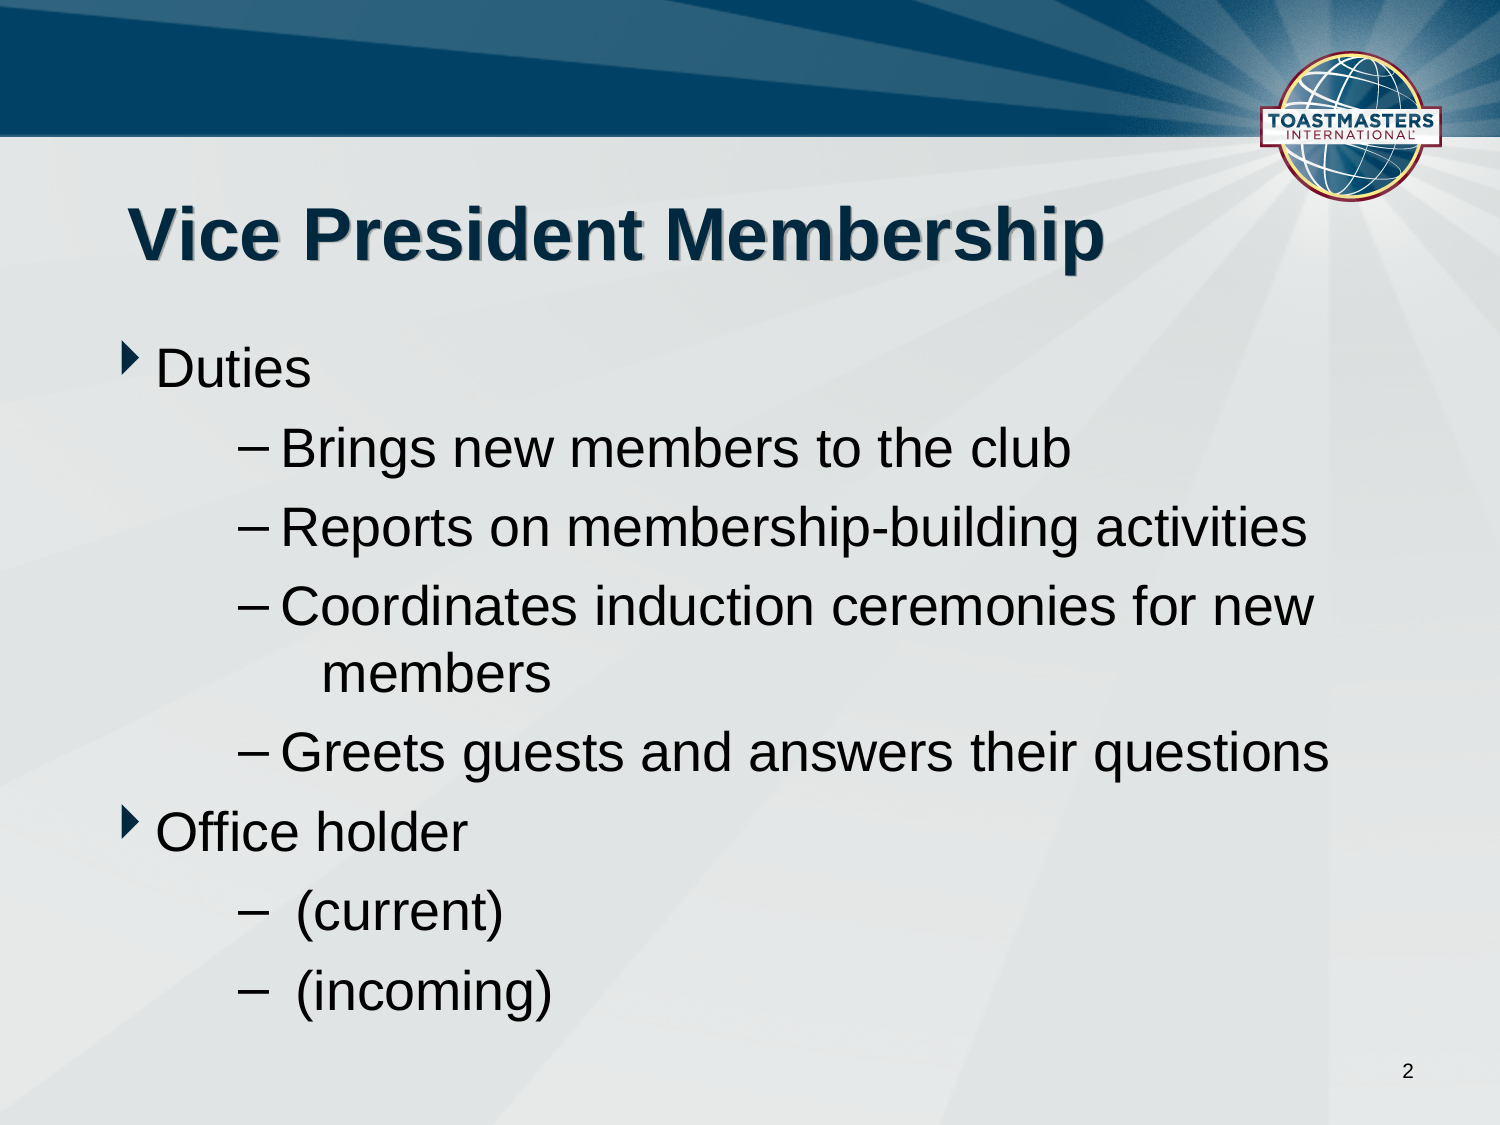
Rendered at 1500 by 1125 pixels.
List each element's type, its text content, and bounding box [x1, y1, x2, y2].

text_box 2 [1387, 1050, 1428, 1091]
list Duties Brings new members to the club Reports on membership-building activities Coordinates induction ceremonies for new members Greets guests and answers their questions Office holder (current) (incoming) [90, 324, 1411, 1038]
title Vice President Membership [112, 149, 1388, 325]
picture [0, 0, 1500, 1125]
